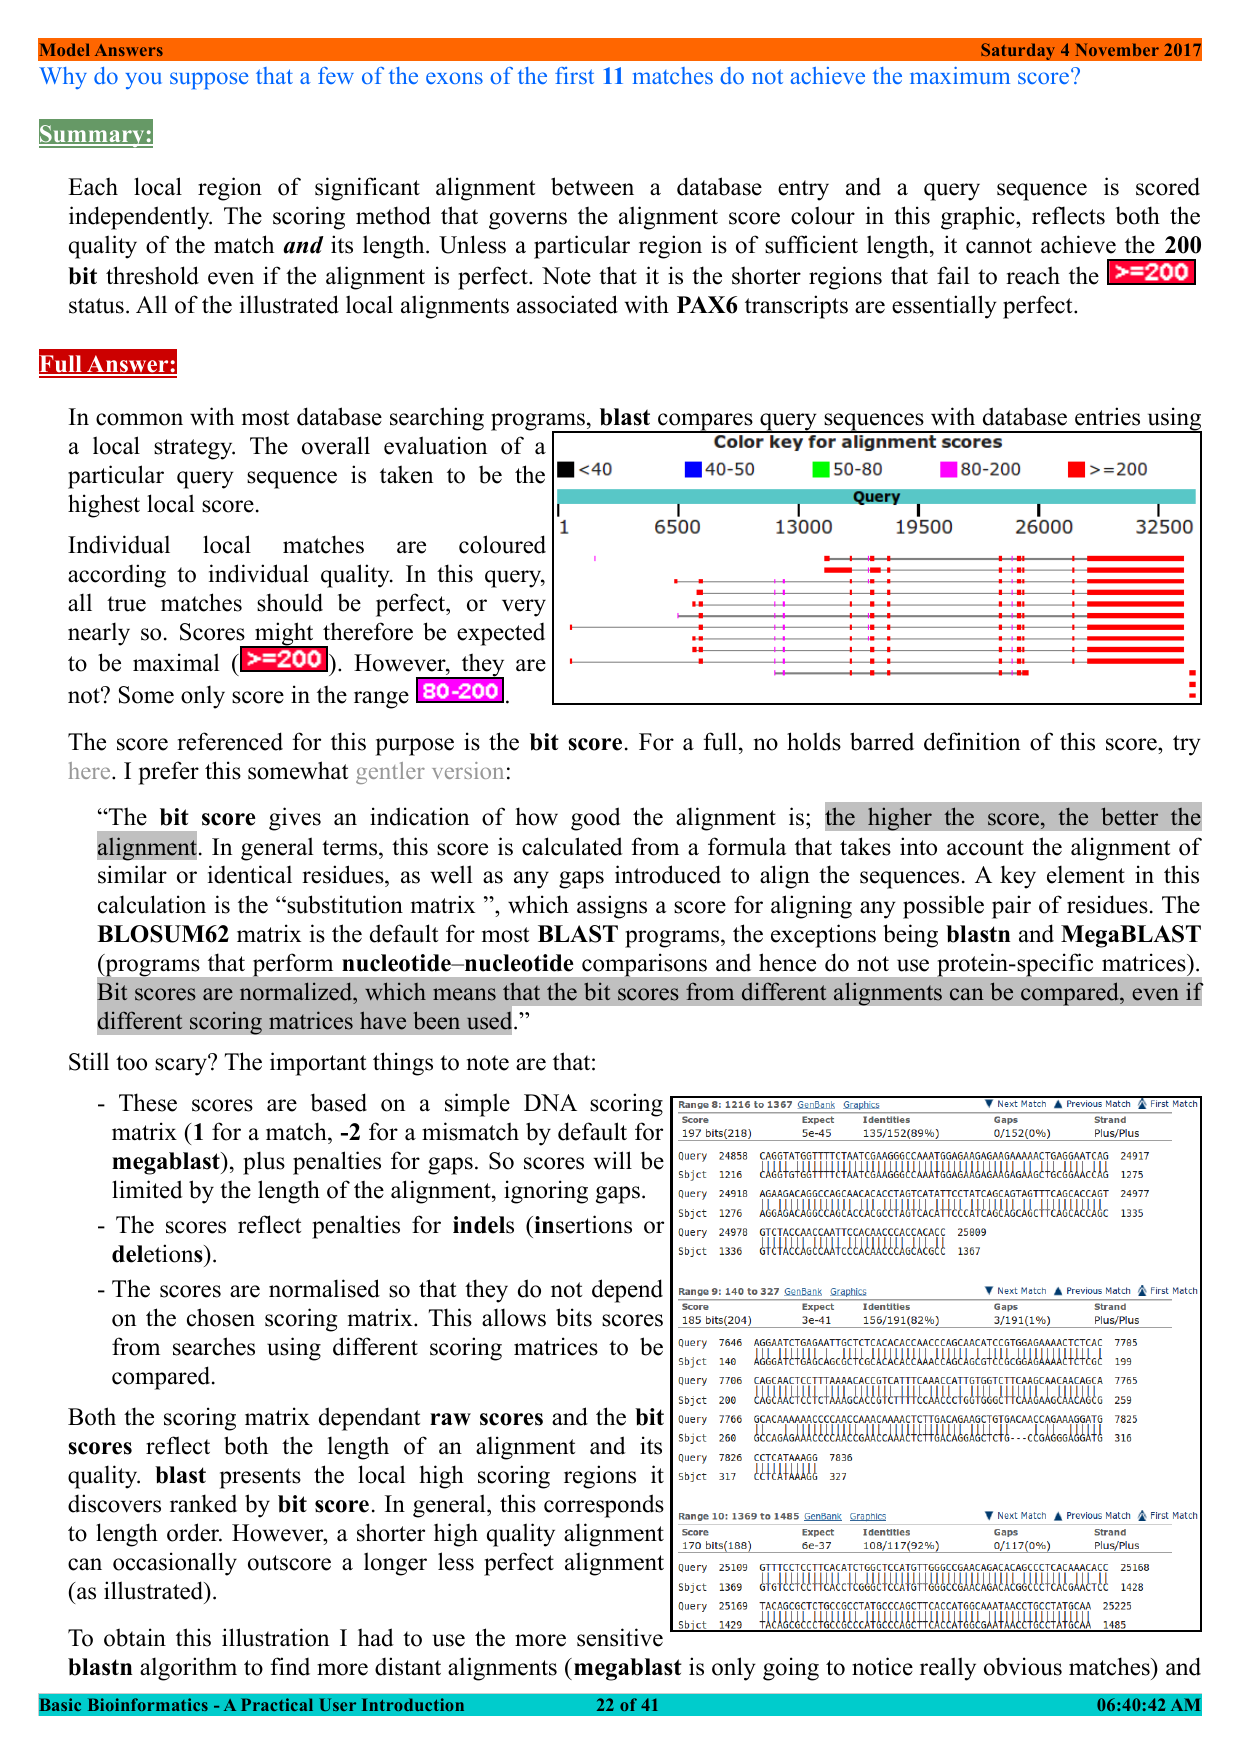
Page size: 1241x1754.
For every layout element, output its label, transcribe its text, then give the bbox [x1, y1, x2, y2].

text Why do you suppose that a few of the exons of the first 11 matches do not achieve the maximum score? [38, 61, 1202, 89]
picture [673, 1098, 1200, 1630]
text To obtain this illustration I had to use the more sensitive blastn algorithm to find more distant alignments (megablast is only going to notice really obvious matches) and [68, 1623, 1202, 1681]
text - The scores are normalised so that they do not depend on the chosen scoring matrix. This allows bits scores from searches using different scoring matrices to be compared. [97, 1274, 670, 1390]
text Summary: [38, 119, 1202, 148]
text Individual local matches are coloured according to individual quality. In this query, all true matches should be perfect, or very nearly so. Scores might therefore be expected to be maximal (). However, they are not? Some only score in the range . [68, 529, 1202, 709]
text “The bit score gives an indication of how good the alignment is; the higher the score, the better the alignment. In general terms, this score is calculated from a formula that takes into account the alignment of similar or identical residues, as well as any gaps introduced to align the sequences. A key element in this calculation is the “substitution matrix ”, which assigns a score for aligning any possible pair of residues. The BLOSUM62 matrix is the default for most BLAST programs, the exceptions being blastn and MegaBLAST (programs that perform nucleotide–nucleotide comparisons and hence do not use protein-specific matrices). Bit scores are normalized, which means that the bit scores from different alignments can be compared, even if different scoring matrices have been used.” [97, 802, 1202, 1035]
text The score referenced for this purpose is the bit score. For a full, no holds barred definition of this score, try here. I prefer this somewhat gentler version: [68, 726, 1202, 784]
text - The scores reflect penalties for indels (insertions or deletions). [97, 1209, 670, 1268]
text In common with most database searching programs, blast compares query sequences with database entries using a local strategy. The overall evaluation of a particular query sequence is taken to be the highest local score. [68, 402, 1202, 518]
text Still too scary? The important things to note are that: [68, 1047, 1202, 1076]
text Both the scoring matrix dependant raw scores and the bit scores reflect both the length of an alignment and its quality. blast presents the local high scoring regions it discovers ranked by bit score. In general, this corresponds to length order. However, a shorter high quality alignment can occasionally outscore a longer less perfect alignment (as illustrated). [68, 1402, 670, 1605]
text Full Answer: [38, 349, 1202, 378]
picture [1109, 261, 1194, 283]
picture [554, 433, 1200, 703]
picture [418, 679, 502, 701]
text - These scores are based on a simple DNA scoring matrix (1 for a match, -2 for a mismatch by default for megablast), plus penalties for gaps. So scores will be limited by the length of the alignment, ignoring gaps. [97, 1087, 1202, 1204]
picture [242, 648, 326, 670]
text Each local region of significant alignment between a database entry and a query sequence is scored independently. The scoring method that governs the alignment score colour in this graphic, reflects both the quality of the match and its length. Unless a particular region is of sufficient length, it cannot achieve the 200 bit threshold even if the alignment is perfect. Note that it is the shorter regions that fail to reach thestatus. All of the illustrated local alignments associated with PAX6 transcripts are essentially perfect. [68, 172, 1202, 319]
